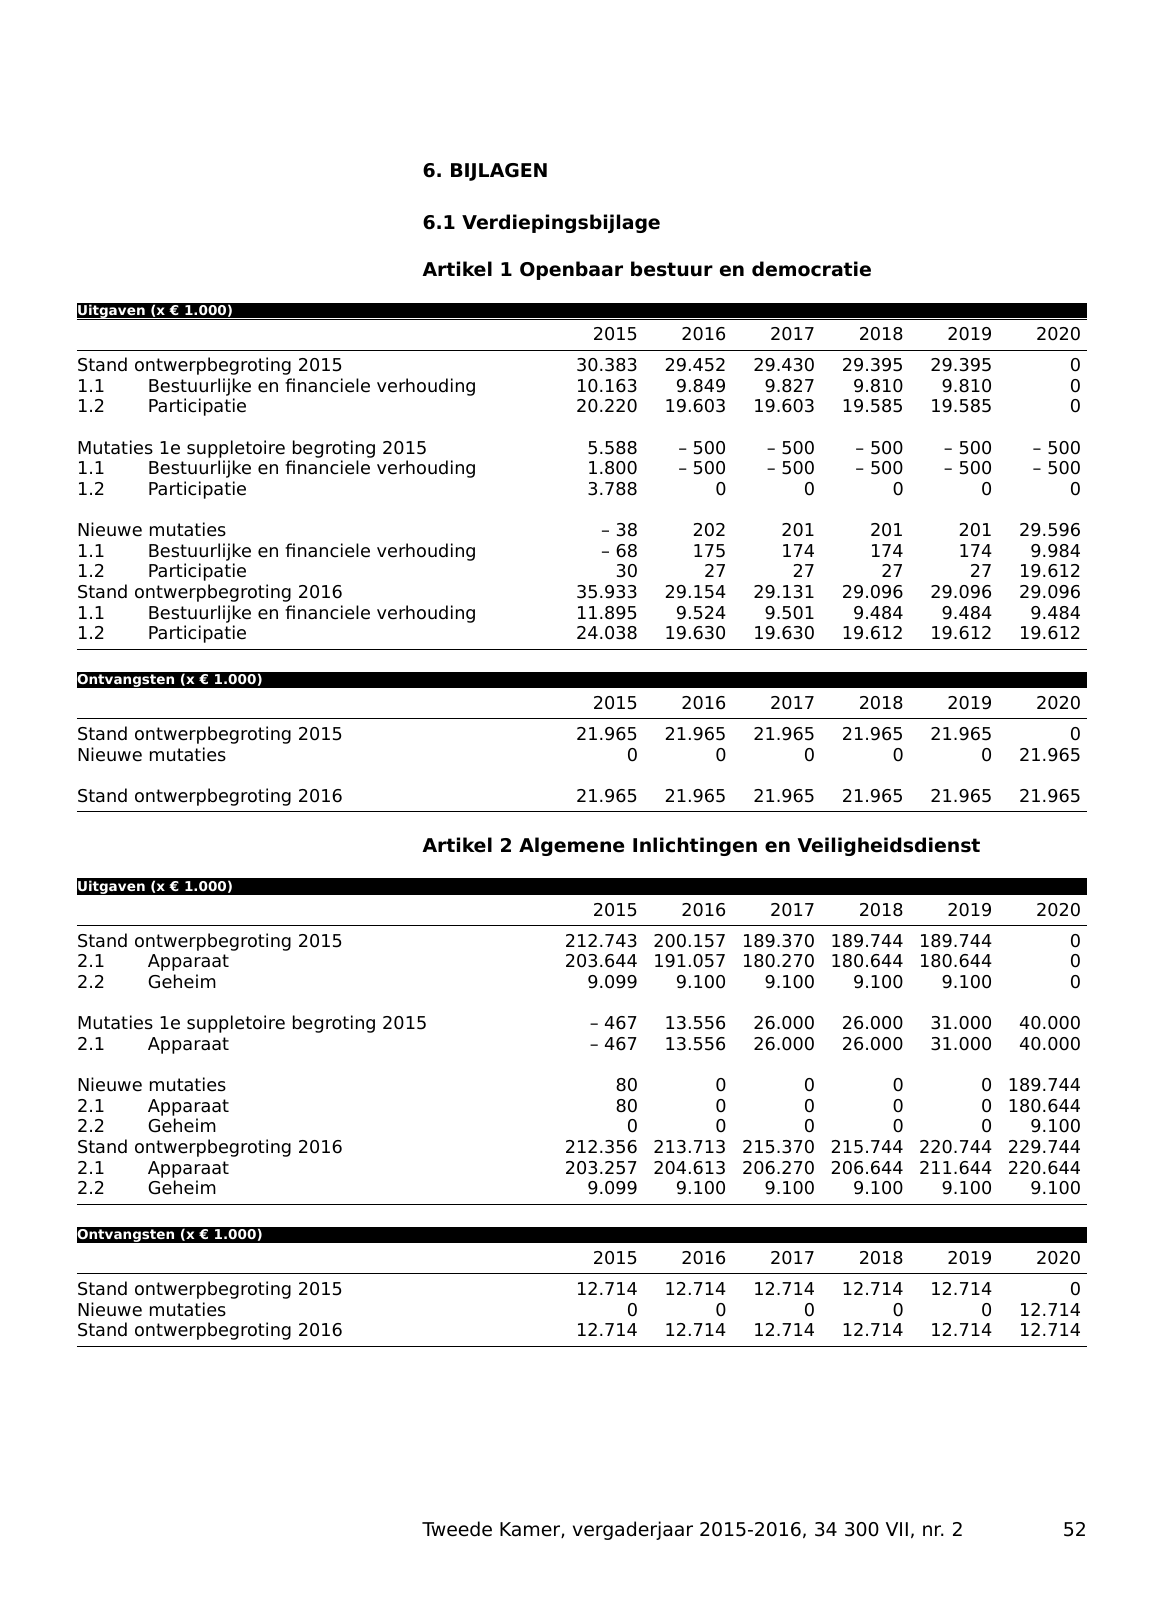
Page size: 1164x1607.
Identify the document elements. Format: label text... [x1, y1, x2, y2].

table_cell 204.613 [644, 1158, 732, 1178]
table_cell 27 [909, 561, 998, 582]
table_cell 180.644 [821, 951, 909, 972]
table_cell [142, 320, 555, 349]
table_cell [77, 993, 142, 1013]
table_cell 200.157 [644, 926, 732, 951]
table_cell – 467 [555, 1034, 644, 1054]
table_cell Stand ontwerpbegroting 2015 [77, 351, 555, 376]
table_cell Bestuurlijke en financiele verhouding [142, 541, 555, 561]
table_cell – 38 [555, 520, 644, 541]
table_cell 1.2 [77, 561, 142, 582]
table_cell 9.100 [644, 972, 732, 993]
table_cell – 68 [555, 541, 644, 561]
table_cell 3.788 [555, 479, 644, 499]
subtitle 6.1 Verdiepingsbijlage [422, 212, 1087, 234]
table_cell 0 [644, 1096, 732, 1116]
table_cell 201 [732, 520, 821, 541]
table_cell [732, 1055, 821, 1075]
table_cell 0 [644, 479, 732, 499]
table_cell – 500 [732, 438, 821, 458]
table_cell 0 [555, 1300, 644, 1320]
table_cell 2016 [644, 1243, 732, 1273]
table_cell [821, 993, 909, 1013]
table_cell 1.800 [555, 458, 644, 479]
table_cell 0 [998, 376, 1087, 396]
table_cell 27 [821, 561, 909, 582]
table_cell 180.644 [998, 1096, 1087, 1116]
table_cell 9.849 [644, 376, 732, 396]
table_cell 21.965 [998, 786, 1087, 811]
table_cell 2.2 [77, 1178, 142, 1204]
table_cell 0 [909, 479, 998, 499]
table_cell 29.131 [732, 582, 821, 603]
table_cell 220.744 [909, 1137, 998, 1158]
table_cell 229.744 [998, 1137, 1087, 1158]
table_cell 29.452 [644, 351, 732, 376]
table_cell 0 [821, 745, 909, 765]
table_cell 19.630 [732, 623, 821, 649]
table_cell 213.713 [644, 1137, 732, 1158]
table_cell 174 [821, 541, 909, 561]
table_cell [77, 320, 142, 349]
table_cell 12.714 [909, 1320, 998, 1346]
table_cell 1.1 [77, 603, 142, 623]
table_cell – 500 [821, 458, 909, 479]
table_cell – 500 [909, 458, 998, 479]
table_cell 189.744 [821, 926, 909, 951]
table_cell 1.2 [77, 396, 142, 417]
table_cell 9.484 [998, 603, 1087, 623]
table_cell 9.810 [909, 376, 998, 396]
table_cell 21.965 [909, 786, 998, 811]
table_cell 80 [555, 1096, 644, 1116]
table_cell 9.100 [998, 1116, 1087, 1137]
table_cell 29.395 [909, 351, 998, 376]
table_cell [77, 1243, 142, 1273]
table_cell 0 [732, 1116, 821, 1137]
table_cell 0 [732, 479, 821, 499]
table_cell 21.965 [555, 719, 644, 745]
table_cell Stand ontwerpbegroting 2016 [77, 582, 555, 603]
table_cell 12.714 [732, 1274, 821, 1300]
table_cell 202 [644, 520, 732, 541]
table_cell 9.484 [821, 603, 909, 623]
table_cell [909, 1055, 998, 1075]
table_cell 211.644 [909, 1158, 998, 1178]
table_cell 12.714 [909, 1274, 998, 1300]
table_cell [732, 500, 821, 520]
table_cell 175 [644, 541, 732, 561]
table_cell 215.370 [732, 1137, 821, 1158]
table_cell [644, 993, 732, 1013]
table_cell 2.1 [77, 1158, 142, 1178]
table_cell Stand ontwerpbegroting 2016 [77, 1320, 555, 1346]
table_cell 9.099 [555, 1178, 644, 1204]
table_cell 29.154 [644, 582, 732, 603]
table_cell 174 [732, 541, 821, 561]
table_cell 1.1 [77, 376, 142, 396]
table_cell 0 [555, 1116, 644, 1137]
table_cell 0 [821, 1116, 909, 1137]
table_cell 19.603 [732, 396, 821, 417]
table_cell Nieuwe mutaties [77, 1075, 555, 1096]
table_cell 19.630 [644, 623, 732, 649]
table_cell 30 [555, 561, 644, 582]
table_cell Apparaat [142, 1034, 555, 1054]
table_cell 0 [732, 1075, 821, 1096]
table_cell 206.270 [732, 1158, 821, 1178]
table_cell 2015 [555, 688, 644, 718]
table_cell [555, 993, 644, 1013]
table_cell 12.714 [998, 1300, 1087, 1320]
table_cell 0 [998, 951, 1087, 972]
table_cell 27 [732, 561, 821, 582]
table_cell – 500 [732, 458, 821, 479]
table_cell 0 [998, 972, 1087, 993]
table_cell [732, 417, 821, 438]
table_cell 29.596 [998, 520, 1087, 541]
table_cell [644, 1055, 732, 1075]
table_cell Participatie [142, 623, 555, 649]
table_cell 2020 [998, 1243, 1087, 1273]
subtitle 6. BIJLAGEN [422, 160, 1087, 182]
table_cell 2.1 [77, 1034, 142, 1054]
table_cell 2015 [555, 1243, 644, 1273]
table_cell 0 [555, 745, 644, 765]
table_cell 9.827 [732, 376, 821, 396]
table_cell 12.714 [644, 1320, 732, 1346]
table_cell Participatie [142, 396, 555, 417]
table_cell 9.524 [644, 603, 732, 623]
table_cell 0 [821, 1096, 909, 1116]
table_cell 31.000 [909, 1034, 998, 1054]
table_cell 80 [555, 1075, 644, 1096]
table_cell 21.965 [732, 786, 821, 811]
table_cell 12.714 [555, 1274, 644, 1300]
table_cell – 467 [555, 1013, 644, 1034]
table_cell 20.220 [555, 396, 644, 417]
table_cell [998, 500, 1087, 520]
table_cell [142, 765, 555, 786]
table_cell 2019 [909, 895, 998, 925]
table_cell 2019 [909, 1243, 998, 1273]
table_cell 1.1 [77, 458, 142, 479]
table_cell 2020 [998, 320, 1087, 349]
table_cell – 500 [998, 438, 1087, 458]
table_cell 0 [909, 745, 998, 765]
table_cell 5.588 [555, 438, 644, 458]
table_cell 2.2 [77, 1116, 142, 1137]
table_cell 2017 [732, 1243, 821, 1273]
table_header Uitgaven (x € 1.000) [77, 303, 1087, 318]
table_cell 0 [821, 479, 909, 499]
table_cell 189.744 [909, 926, 998, 951]
table_cell 0 [998, 719, 1087, 745]
table_cell 9.099 [555, 972, 644, 993]
table_cell Bestuurlijke en financiele verhouding [142, 603, 555, 623]
table_cell [77, 895, 142, 925]
table_cell – 500 [998, 458, 1087, 479]
table_cell 13.556 [644, 1013, 732, 1034]
table_cell 21.965 [821, 786, 909, 811]
table_cell 2018 [821, 688, 909, 718]
table_cell 12.714 [821, 1320, 909, 1346]
table_cell – 500 [821, 438, 909, 458]
table_cell 19.612 [998, 623, 1087, 649]
table_cell 19.612 [909, 623, 998, 649]
table_cell Stand ontwerpbegroting 2015 [77, 719, 555, 745]
table_cell 2.2 [77, 972, 142, 993]
table_cell 29.096 [821, 582, 909, 603]
table_cell [77, 688, 142, 718]
table_cell [142, 993, 555, 1013]
table_cell 21.965 [732, 719, 821, 745]
table_cell 0 [732, 1096, 821, 1116]
table_cell 2016 [644, 688, 732, 718]
table_cell 21.965 [644, 786, 732, 811]
table_cell 19.603 [644, 396, 732, 417]
table_cell 19.585 [821, 396, 909, 417]
table_cell 2020 [998, 688, 1087, 718]
table_cell – 500 [644, 458, 732, 479]
table_cell 30.383 [555, 351, 644, 376]
table_cell 31.000 [909, 1013, 998, 1034]
table_cell 26.000 [732, 1013, 821, 1034]
table_cell 2015 [555, 895, 644, 925]
table_cell 206.644 [821, 1158, 909, 1178]
table_cell 1.2 [77, 479, 142, 499]
table_cell 2.1 [77, 1096, 142, 1116]
table_cell 10.163 [555, 376, 644, 396]
table_cell Geheim [142, 972, 555, 993]
table_cell 9.100 [821, 1178, 909, 1204]
table_cell 0 [644, 1075, 732, 1096]
table_cell [555, 765, 644, 786]
table_cell [909, 417, 998, 438]
table_cell 189.744 [998, 1075, 1087, 1096]
table_cell Nieuwe mutaties [77, 520, 555, 541]
table_cell 24.038 [555, 623, 644, 649]
table_cell 9.484 [909, 603, 998, 623]
table_cell 1.1 [77, 541, 142, 561]
table_cell 203.257 [555, 1158, 644, 1178]
table_cell [555, 500, 644, 520]
table_cell [998, 417, 1087, 438]
table_cell [142, 1055, 555, 1075]
table_cell 12.714 [644, 1274, 732, 1300]
table_cell 201 [909, 520, 998, 541]
table_cell 1.2 [77, 623, 142, 649]
table_cell 174 [909, 541, 998, 561]
table_cell 2017 [732, 688, 821, 718]
table_cell 0 [909, 1300, 998, 1320]
table_cell 2017 [732, 320, 821, 349]
table_cell Apparaat [142, 1158, 555, 1178]
table_cell 9.100 [998, 1178, 1087, 1204]
table_cell Participatie [142, 479, 555, 499]
table_cell 0 [998, 396, 1087, 417]
table_cell 180.270 [732, 951, 821, 972]
table_cell [77, 417, 142, 438]
table_cell 212.356 [555, 1137, 644, 1158]
table_cell [142, 688, 555, 718]
table_cell 29.096 [909, 582, 998, 603]
table_cell Nieuwe mutaties [77, 1300, 555, 1320]
table_cell [821, 1055, 909, 1075]
table_cell 19.585 [909, 396, 998, 417]
table_cell 40.000 [998, 1034, 1087, 1054]
table_cell [142, 895, 555, 925]
table_cell 0 [732, 1300, 821, 1320]
table_cell 19.612 [821, 623, 909, 649]
table_cell 201 [821, 520, 909, 541]
table_cell [909, 765, 998, 786]
table_cell 2017 [732, 895, 821, 925]
table_cell 9.100 [821, 972, 909, 993]
table_cell 9.810 [821, 376, 909, 396]
table_cell 0 [821, 1300, 909, 1320]
table_cell 9.100 [644, 1178, 732, 1204]
table_cell 2016 [644, 895, 732, 925]
table_header Ontvangsten (x € 1.000) [77, 672, 1087, 687]
table_cell 19.612 [998, 561, 1087, 582]
table_cell [77, 500, 142, 520]
table_cell 9.501 [732, 603, 821, 623]
table_cell [821, 765, 909, 786]
table_cell 2019 [909, 320, 998, 349]
table_cell [142, 417, 555, 438]
table_cell Mutaties 1e suppletoire begroting 2015 [77, 438, 555, 458]
table_cell Stand ontwerpbegroting 2016 [77, 1137, 555, 1158]
table_cell Mutaties 1e suppletoire begroting 2015 [77, 1013, 555, 1034]
table_cell [821, 500, 909, 520]
table_cell [77, 765, 142, 786]
table_cell 2019 [909, 688, 998, 718]
table_cell 0 [998, 1274, 1087, 1300]
table_cell 215.744 [821, 1137, 909, 1158]
table_cell [644, 417, 732, 438]
table_cell 21.965 [555, 786, 644, 811]
table_cell 0 [644, 1116, 732, 1137]
table_cell 12.714 [732, 1320, 821, 1346]
table_cell 29.096 [998, 582, 1087, 603]
table_cell [909, 993, 998, 1013]
table_cell 191.057 [644, 951, 732, 972]
table_cell 21.965 [821, 719, 909, 745]
table_cell [77, 1055, 142, 1075]
table_cell 0 [909, 1116, 998, 1137]
table_cell 0 [998, 479, 1087, 499]
table_cell – 500 [644, 438, 732, 458]
table_cell [732, 993, 821, 1013]
table_cell 40.000 [998, 1013, 1087, 1034]
table_cell 9.100 [909, 1178, 998, 1204]
table_cell 203.644 [555, 951, 644, 972]
table_cell 12.714 [821, 1274, 909, 1300]
table_cell 2018 [821, 895, 909, 925]
table_cell Stand ontwerpbegroting 2015 [77, 926, 555, 951]
table_cell 13.556 [644, 1034, 732, 1054]
table_cell 0 [909, 1075, 998, 1096]
table_cell 27 [644, 561, 732, 582]
table_cell 9.100 [732, 1178, 821, 1204]
table_header Ontvangsten (x € 1.000) [77, 1227, 1087, 1242]
table_cell Stand ontwerpbegroting 2016 [77, 786, 555, 811]
table_cell 2018 [821, 1243, 909, 1273]
table_cell 11.895 [555, 603, 644, 623]
table_cell [998, 765, 1087, 786]
table_header Uitgaven (x € 1.000) [77, 878, 1087, 894]
table_cell 2020 [998, 895, 1087, 925]
table_cell 21.965 [998, 745, 1087, 765]
table_cell 12.714 [555, 1320, 644, 1346]
table_cell 0 [732, 745, 821, 765]
table_cell [555, 1055, 644, 1075]
table_cell 189.370 [732, 926, 821, 951]
table_cell 2018 [821, 320, 909, 349]
table_cell Geheim [142, 1116, 555, 1137]
table_cell [555, 417, 644, 438]
table_cell 0 [644, 1300, 732, 1320]
table_cell 2015 [555, 320, 644, 349]
table_cell 220.644 [998, 1158, 1087, 1178]
table_cell Apparaat [142, 951, 555, 972]
table_cell Participatie [142, 561, 555, 582]
table_cell 26.000 [732, 1034, 821, 1054]
table_cell 2016 [644, 320, 732, 349]
table_cell 0 [821, 1075, 909, 1096]
table_cell 35.933 [555, 582, 644, 603]
table_cell 21.965 [909, 719, 998, 745]
table_cell 21.965 [644, 719, 732, 745]
table_cell [644, 500, 732, 520]
table_cell 0 [998, 351, 1087, 376]
table_cell 9.984 [998, 541, 1087, 561]
table_cell [142, 500, 555, 520]
table_cell 26.000 [821, 1034, 909, 1054]
table_cell 9.100 [732, 972, 821, 993]
subtitle Artikel 2 Algemene Inlichtingen en Veiligheidsdienst [422, 834, 1087, 856]
table_cell 29.430 [732, 351, 821, 376]
table_cell [998, 1055, 1087, 1075]
table_cell 0 [998, 926, 1087, 951]
table_cell [909, 500, 998, 520]
table_cell [142, 1243, 555, 1273]
table_cell Apparaat [142, 1096, 555, 1116]
table_cell [644, 765, 732, 786]
table_cell [732, 765, 821, 786]
table_cell 9.100 [909, 972, 998, 993]
table_cell 212.743 [555, 926, 644, 951]
table_cell 2.1 [77, 951, 142, 972]
subtitle Artikel 1 Openbaar bestuur en democratie [422, 259, 1087, 281]
table_cell 0 [909, 1096, 998, 1116]
table_cell 12.714 [998, 1320, 1087, 1346]
table_cell Nieuwe mutaties [77, 745, 555, 765]
table_cell – 500 [909, 438, 998, 458]
table_cell Bestuurlijke en financiele verhouding [142, 376, 555, 396]
table_cell 29.395 [821, 351, 909, 376]
table_cell 26.000 [821, 1013, 909, 1034]
table_cell Stand ontwerpbegroting 2015 [77, 1274, 555, 1300]
table_cell Geheim [142, 1178, 555, 1204]
table_cell 180.644 [909, 951, 998, 972]
table_cell Bestuurlijke en financiele verhouding [142, 458, 555, 479]
table_cell [998, 993, 1087, 1013]
table_cell 0 [644, 745, 732, 765]
table_cell [821, 417, 909, 438]
